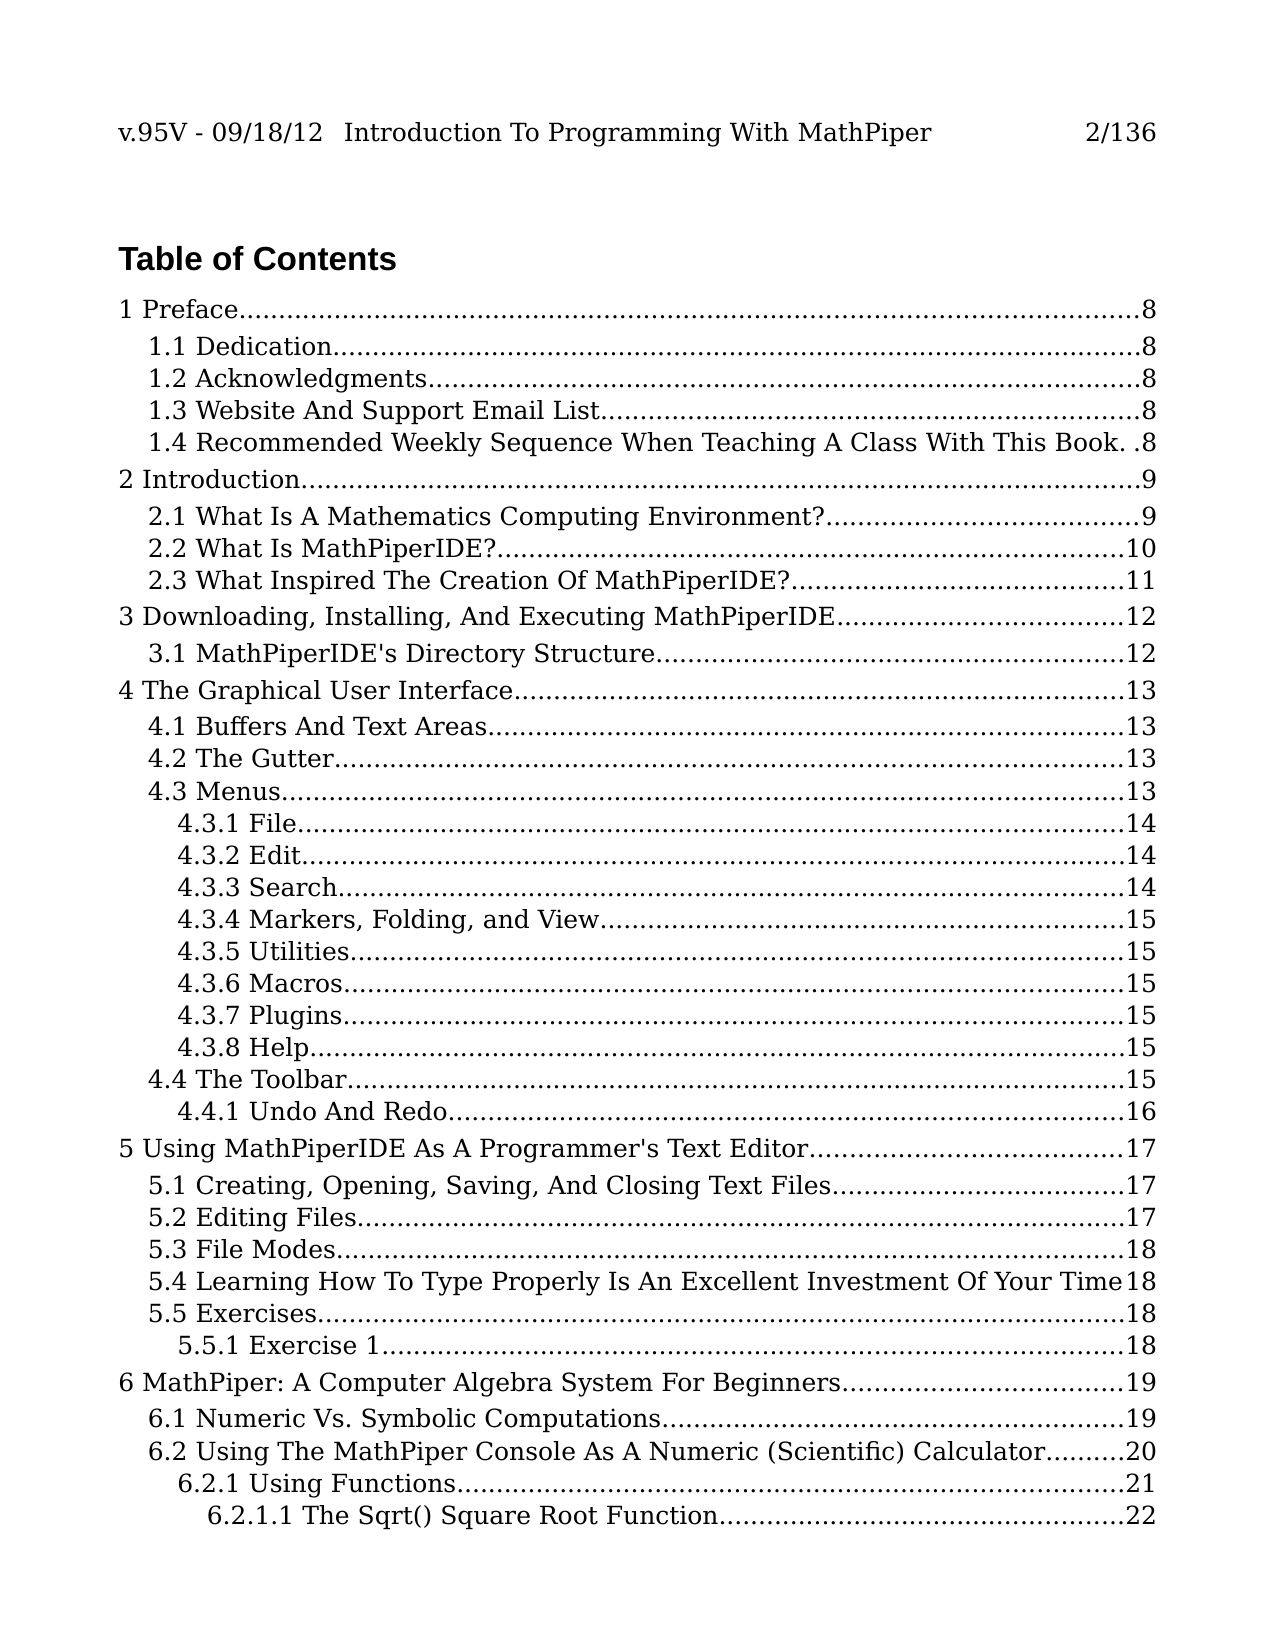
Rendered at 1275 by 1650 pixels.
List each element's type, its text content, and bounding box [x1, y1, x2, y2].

text 5.5.1 Exercise 1 18 [177, 1331, 1157, 1360]
text 5.1 Creating, Opening, Saving, And Closing Text Files 17 [148, 1171, 1157, 1200]
text 2.1 What Is A Mathematics Computing Environment? 9 [148, 502, 1157, 531]
text 6.2.1.1 The Sqrt() Square Root Function 22 [207, 1501, 1157, 1530]
text 4 The Graphical User Interface 13 [118, 676, 1157, 705]
text 4.1 Buffers And Text Areas 13 [148, 712, 1157, 742]
text 6.2.1 Using Functions 21 [177, 1469, 1157, 1498]
text 4.3 Menus 13 [148, 777, 1157, 806]
subtitle Table of Contents [118, 239, 1157, 277]
text 4.2 The Gutter 13 [148, 744, 1157, 774]
text 4.3.4 Markers, Folding, and View 15 [177, 905, 1157, 934]
text 2 Introduction 9 [118, 465, 1157, 494]
text 5 Using MathPiperIDE As A Programmer's Text Editor 17 [118, 1134, 1157, 1163]
text 1.4 Recommended Weekly Sequence When Teaching A Class With This Book 8 [148, 428, 1157, 457]
text 5.2 Editing Files 17 [148, 1203, 1157, 1232]
text 1.2 Acknowledgments 8 [148, 364, 1157, 393]
text 4.3.3 Search 14 [177, 873, 1157, 902]
text 5.4 Learning How To Type Properly Is An Excellent Investment Of Your Time 18 [148, 1267, 1157, 1296]
text 4.3.5 Utilities 15 [177, 937, 1157, 966]
text 5.5 Exercises 18 [148, 1299, 1157, 1328]
text 4.4.1 Undo And Redo 16 [177, 1097, 1157, 1127]
text 6.1 Numeric Vs. Symbolic Computations 19 [148, 1404, 1157, 1434]
text 4.3.6 Macros 15 [177, 969, 1157, 998]
text 3.1 MathPiperIDE's Directory Structure 12 [148, 639, 1157, 668]
text 2.2 What Is MathPiperIDE? 10 [148, 534, 1157, 563]
text 6 MathPiper: A Computer Algebra System For Beginners 19 [118, 1368, 1157, 1397]
text 4.3.7 Plugins 15 [177, 1001, 1157, 1030]
text 1 Preface 8 [118, 295, 1157, 324]
text 3 Downloading, Installing, And Executing MathPiperIDE 12 [118, 602, 1157, 632]
text 1.1 Dedication 8 [148, 332, 1157, 361]
text 5.3 File Modes 18 [148, 1235, 1157, 1264]
text 4.3.1 File 14 [177, 809, 1157, 838]
text 6.2 Using The MathPiper Console As A Numeric (Scientific) Calculator 20 [148, 1437, 1157, 1466]
text 4.4 The Toolbar 15 [148, 1065, 1157, 1094]
text 4.3.2 Edit 14 [177, 841, 1157, 870]
text 2.3 What Inspired The Creation Of MathPiperIDE? 11 [148, 566, 1157, 595]
text 4.3.8 Help 15 [177, 1033, 1157, 1062]
text 1.3 Website And Support Email List 8 [148, 396, 1157, 425]
